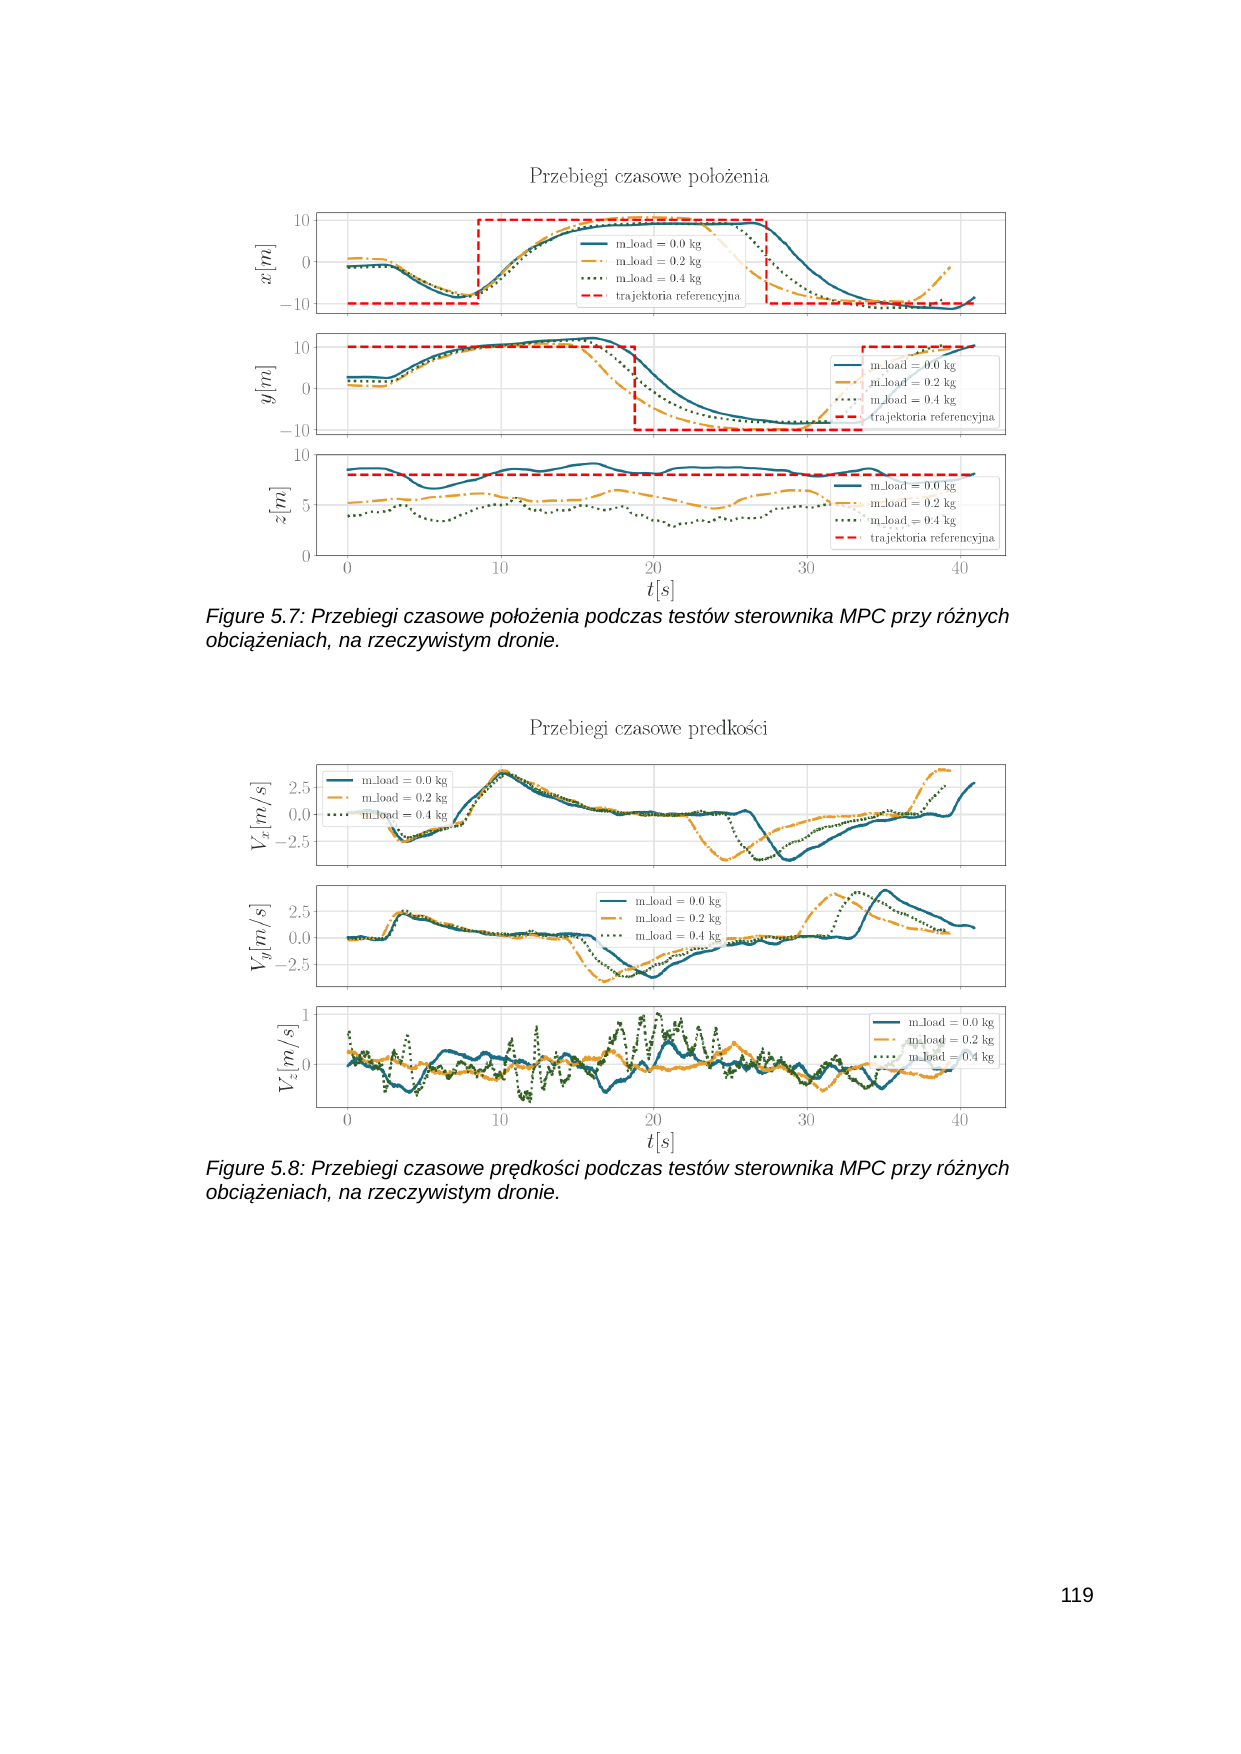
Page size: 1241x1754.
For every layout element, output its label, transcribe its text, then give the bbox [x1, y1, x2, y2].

picture [205, 159, 1094, 604]
picture [205, 711, 1094, 1156]
text Figure 5.8: Przebiegi czasowe prędkości podczas testów sterownika MPC przy różnych obciążeniach, na rzeczywistym dronie. [206, 1156, 1093, 1204]
text Figure 5.7: Przebiegi czasowe położenia podczas testów sterownika MPC przy różnych obciążeniach, na rzeczywistym dronie. [206, 604, 1093, 651]
